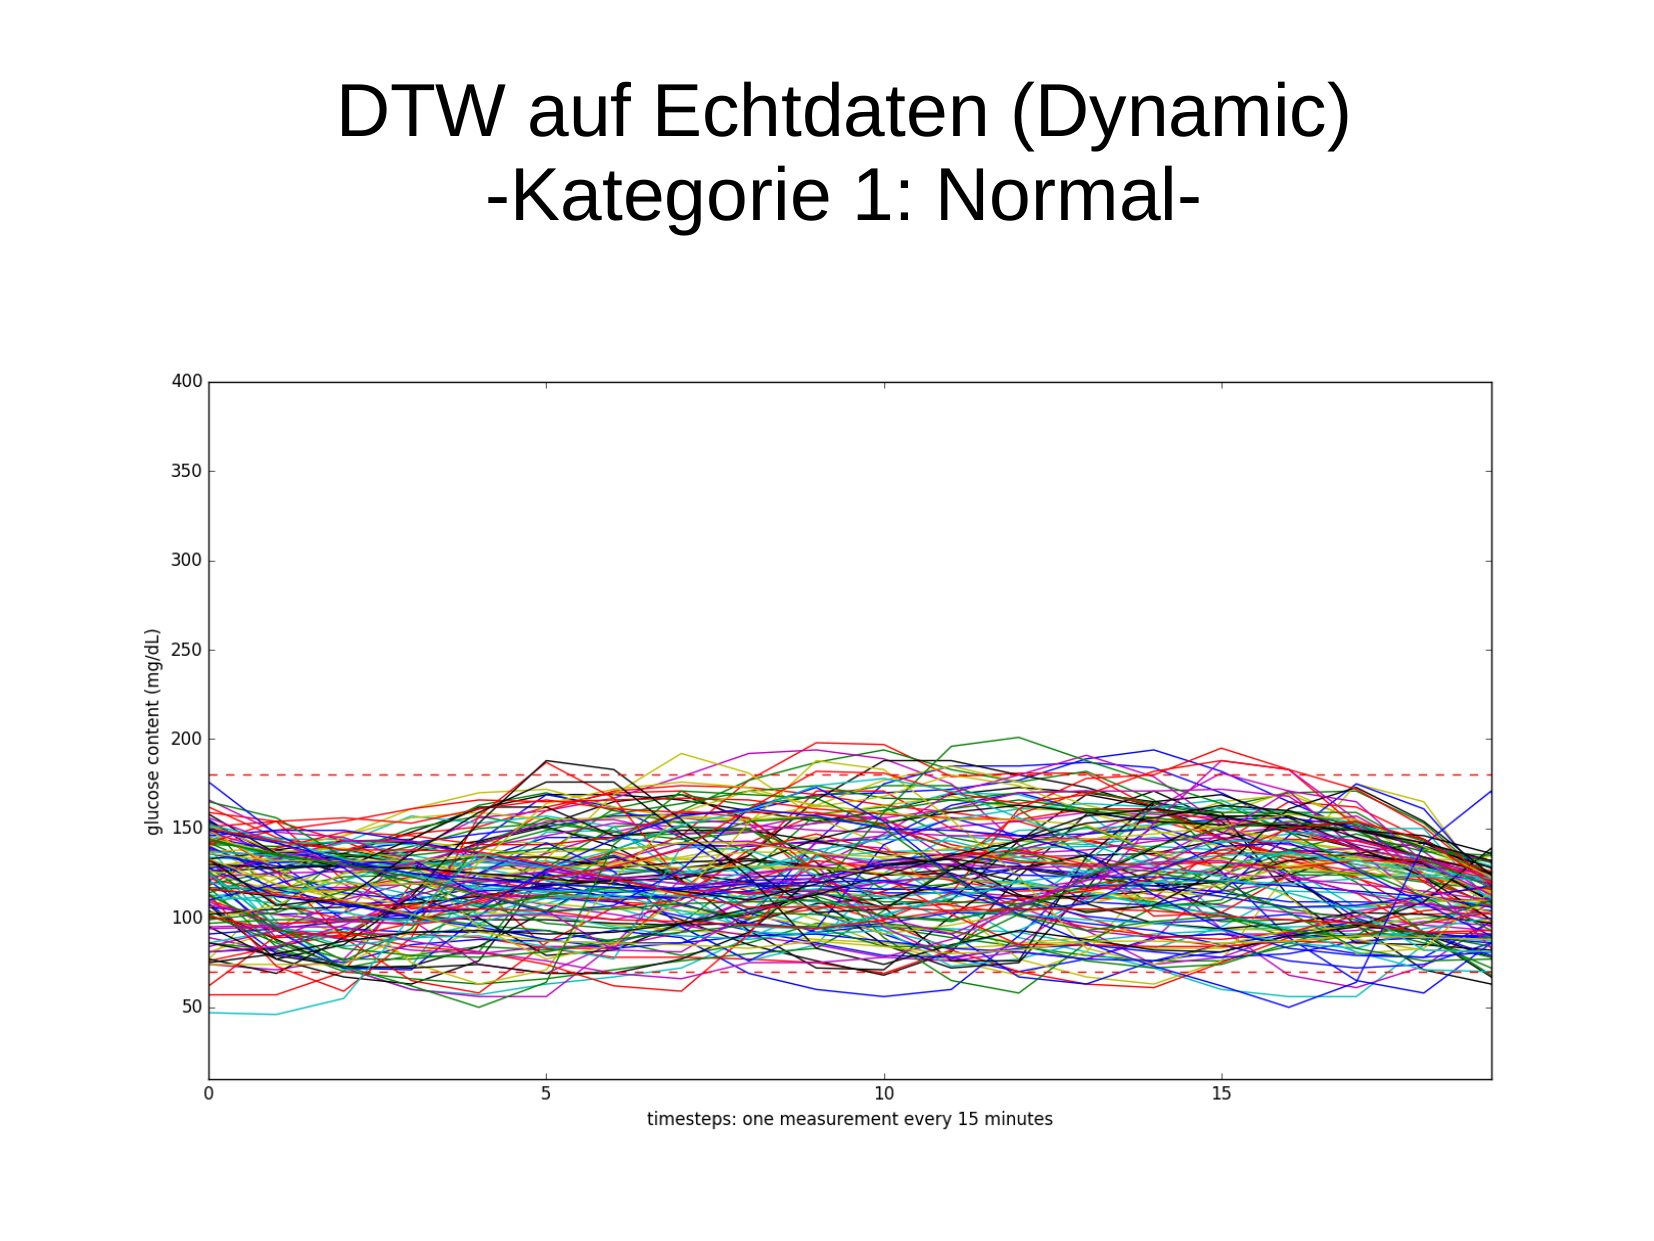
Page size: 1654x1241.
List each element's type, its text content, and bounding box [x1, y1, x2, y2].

title DTW auf Echtdaten (Dynamic) -Kategorie 1: Normal- [82, 49, 1571, 257]
picture [2, 295, 1654, 1166]
